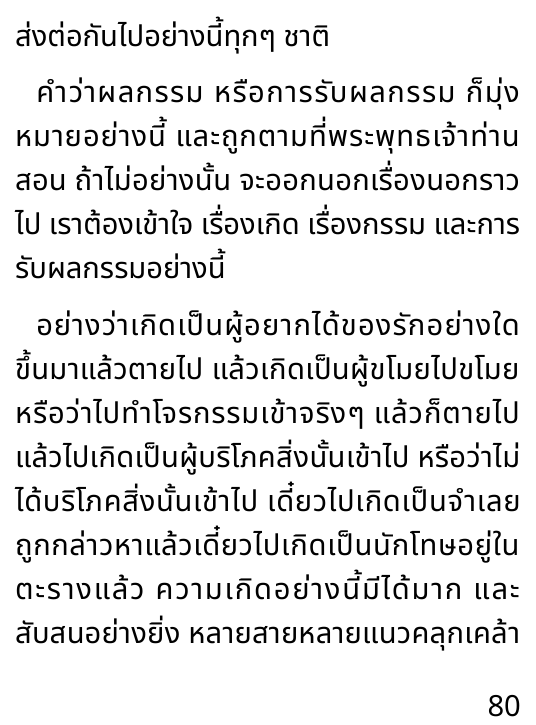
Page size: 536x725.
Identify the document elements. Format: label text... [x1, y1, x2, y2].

text ส่งต่อกันไปอย่างนี้ทุกๆ ชาติ [15, 15, 521, 59]
text คำว่าผลกรรม หรือการรับผลกรรม ก็มุ่งหมายอย่างนี้ และถูกตามที่พระพุทธเจ้าท่านสอน ถ้าไม่อย่างนั้น จะออกนอกเรื่องนอกราวไป เราต้องเข้าใจ เรื่องเกิด เรื่องกรรม และการรับผลกรรมอย่างนี้ [15, 72, 521, 292]
text อย่างว่าเกิดเป็นผู้อยากได้ของรักอย่างใดขึ้นมาแล้วตายไป แล้วเกิดเป็นผู้ขโมยไปขโมย หรือว่าไปทำโจรกรรมเข้าจริงๆ แล้วก็ตายไป แล้วไปเกิดเป็นผู้บริโภคสิ่งนั้นเข้าไป หรือว่าไม่ได้บริโภคสิ่งนั้นเข้าไป เดี๋ยวไปเกิดเป็นจำเลย ถูกกล่าวหาแล้วเดี๋ยวไปเกิดเป็นนักโทษอยู่ในตะรางแล้ว ความเกิดอย่างนี้มีได้มาก และสับสนอย่างยิ่ง หลายสายหลายแนวคลุกเคล้า [15, 304, 521, 657]
